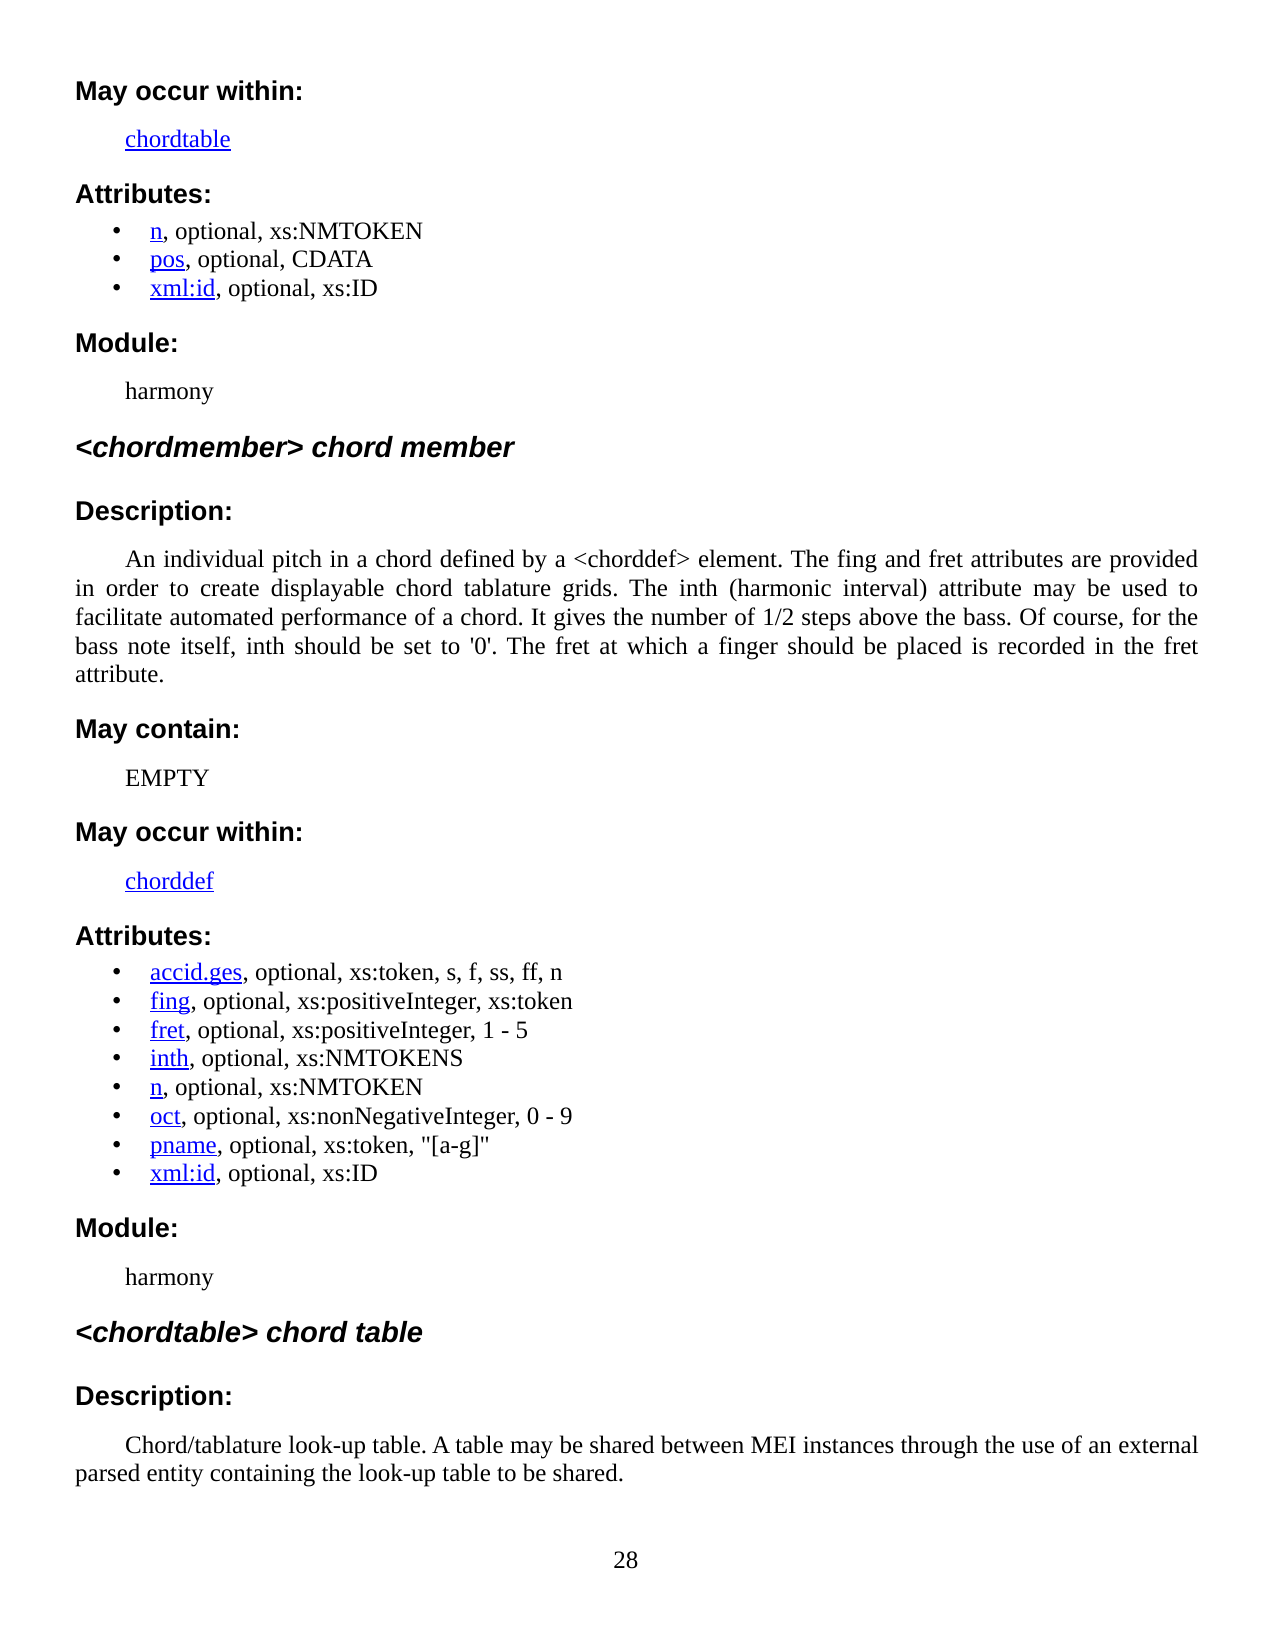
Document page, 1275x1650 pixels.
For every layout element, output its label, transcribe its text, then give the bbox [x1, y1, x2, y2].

list n, optional, xs:NMTOKEN [112, 216, 1200, 244]
subtitle May occur within: [75, 816, 1200, 848]
list xml:id, optional, xs:ID [112, 1158, 1200, 1187]
subtitle <chordtable> chord table [75, 1315, 1200, 1349]
subtitle Module: [75, 327, 1200, 358]
list inth, optional, xs:NMTOKENS [112, 1043, 1200, 1072]
list pname, optional, xs:token, "[a-g]" [112, 1130, 1200, 1158]
text EMPTY [75, 763, 1200, 791]
text An individual pitch in a chord defined by a <chorddef> element. The fing and fret attributes are provided in order to create displayable chord tablature grids. The inth (harmonic interval) attribute may be used to facilitate automated performance of a chord. It gives the number of 1/2 steps above the bass. Of course, for the bass note itself, inth should be set to '0'. The fret at which a finger should be placed is recorded in the fret attribute. [75, 544, 1200, 688]
list n, optional, xs:NMTOKEN [112, 1072, 1200, 1101]
subtitle Description: [75, 1380, 1200, 1411]
list oct, optional, xs:nonNegativeInteger, 0 - 9 [112, 1101, 1200, 1130]
list fret, optional, xs:positiveInteger, 1 - 5 [112, 1015, 1200, 1043]
list xml:id, optional, xs:ID [112, 273, 1200, 302]
subtitle Attributes: [75, 178, 1200, 209]
subtitle Module: [75, 1212, 1200, 1243]
text Chord/tablature look-up table. A table may be shared between MEI instances through the use of an external parsed entity containing the look-up table to be shared. [75, 1430, 1200, 1487]
text harmony [75, 376, 1200, 405]
text chordtable [75, 124, 1200, 153]
list accid.ges, optional, xs:token, s, f, ss, ff, n [112, 957, 1200, 986]
subtitle Attributes: [75, 920, 1200, 951]
subtitle <chordmember> chord member [75, 430, 1200, 464]
list pos, optional, CDATA [112, 244, 1200, 273]
text chorddef [75, 866, 1200, 895]
subtitle May contain: [75, 713, 1200, 744]
subtitle May occur within: [75, 75, 1200, 106]
list fing, optional, xs:positiveInteger, xs:token [112, 986, 1200, 1015]
text harmony [75, 1262, 1200, 1290]
subtitle Description: [75, 495, 1200, 526]
